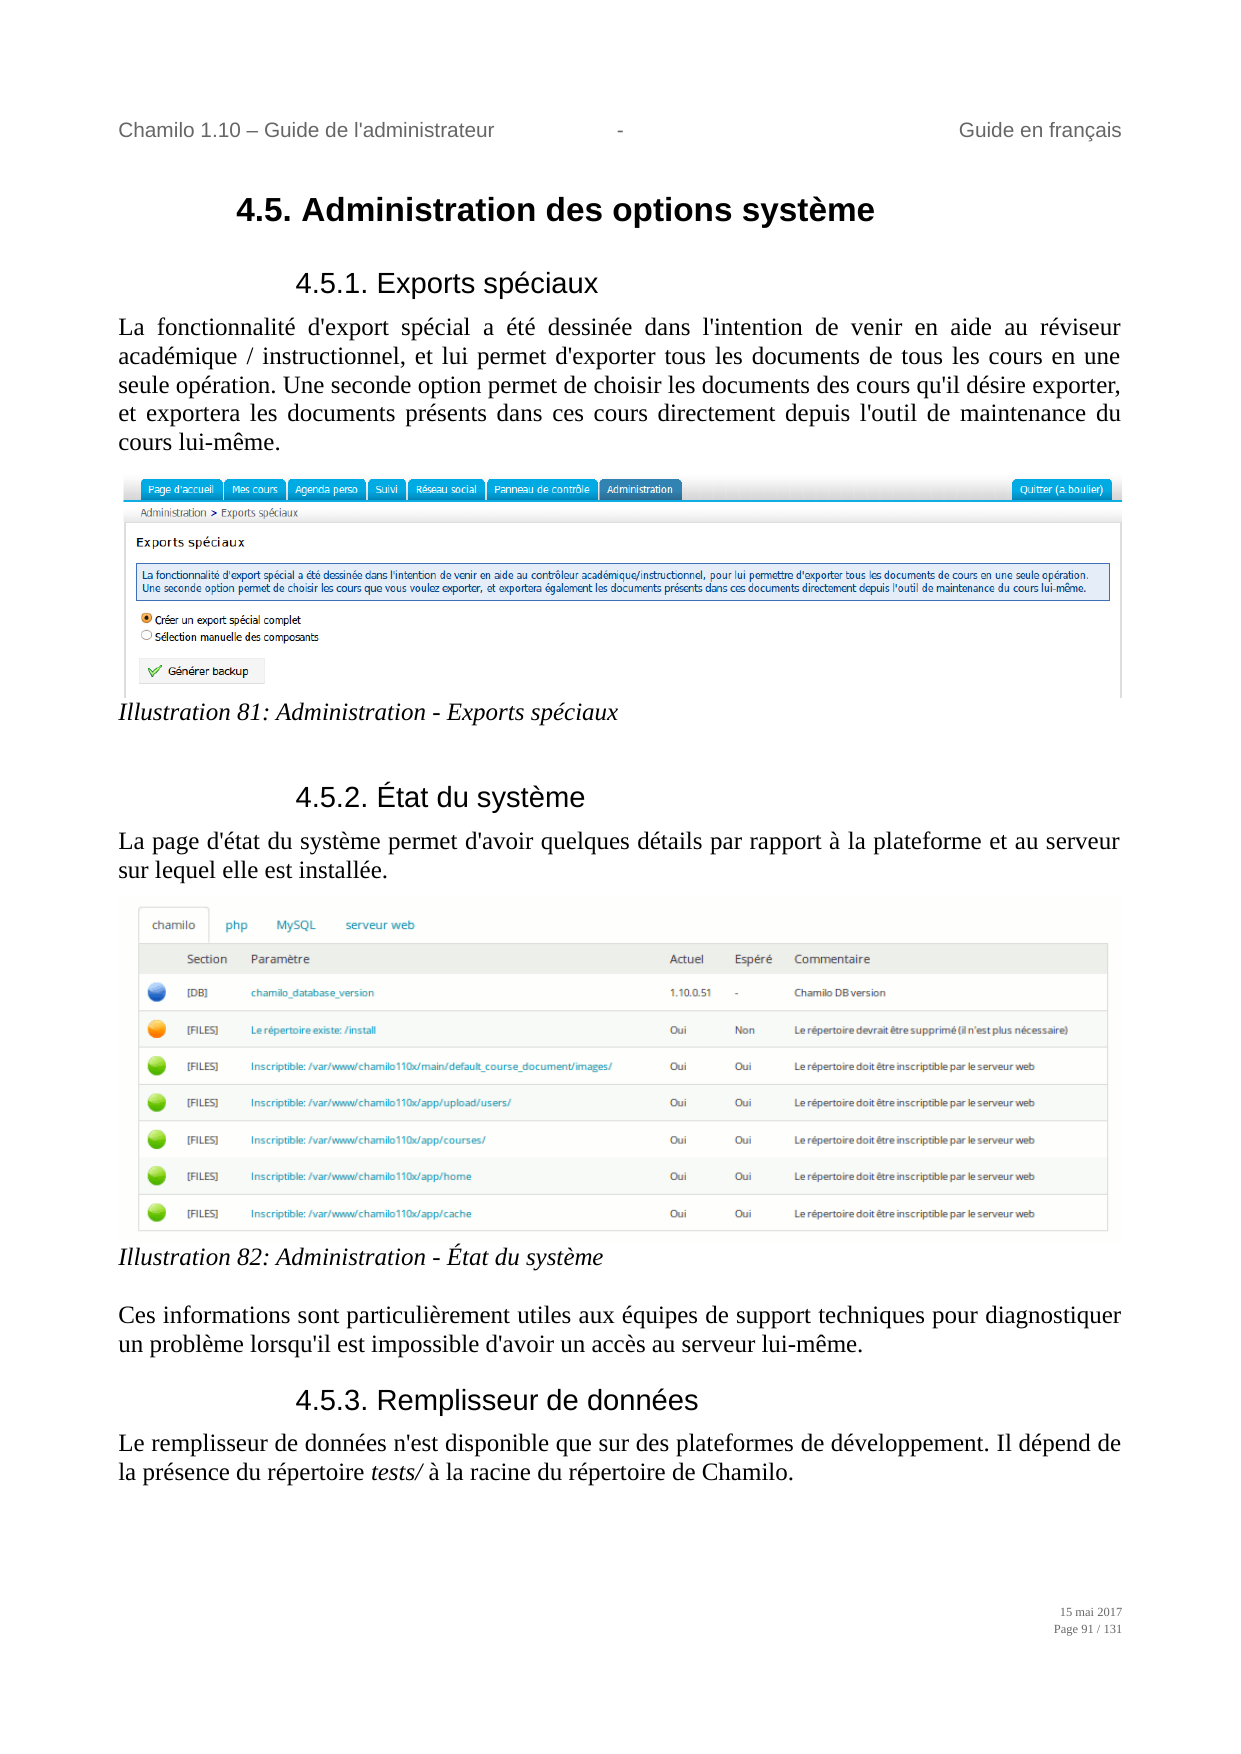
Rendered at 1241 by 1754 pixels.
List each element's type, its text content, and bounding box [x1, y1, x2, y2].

text Illustration 82: Administration - État du système [118, 1243, 1122, 1271]
text Illustration 81: Administration - Exports spéciaux [118, 698, 1122, 726]
picture [118, 468, 1123, 698]
text Ces informations sont particulièrement utiles aux équipes de support techniques pour diagnostiquer un problème lorsqu'il est impossible d'avoir un accès au serveur lui-même. [118, 1300, 1122, 1357]
subtitle Administration des options système [236, 190, 1122, 229]
text La fonctionnalité d'export spécial a été dessinée dans l'intention de venir en aide au réviseur académique / instructionnel, et lui permet d'exporter tous les documents de tous les cours en une seule opération. Une seconde option permet de choisir les documents des cours qu'il désire exporter, et exportera les documents présents dans ces cours directement depuis l'outil de maintenance du cours lui-même. [118, 312, 1122, 456]
picture [118, 896, 1122, 1243]
text La page d'état du système permet d'avoir quelques détails par rapport à la plateforme et au serveur sur lequel elle est installée. [118, 826, 1122, 883]
subtitle État du système [295, 780, 1122, 813]
text Le remplisseur de données n'est disponible que sur des plateformes de développement. Il dépend de la présence du répertoire tests/ à la racine du répertoire de Chamilo. [118, 1428, 1122, 1486]
subtitle Remplisseur de données [295, 1382, 1122, 1416]
subtitle Exports spéciaux [295, 266, 1122, 300]
